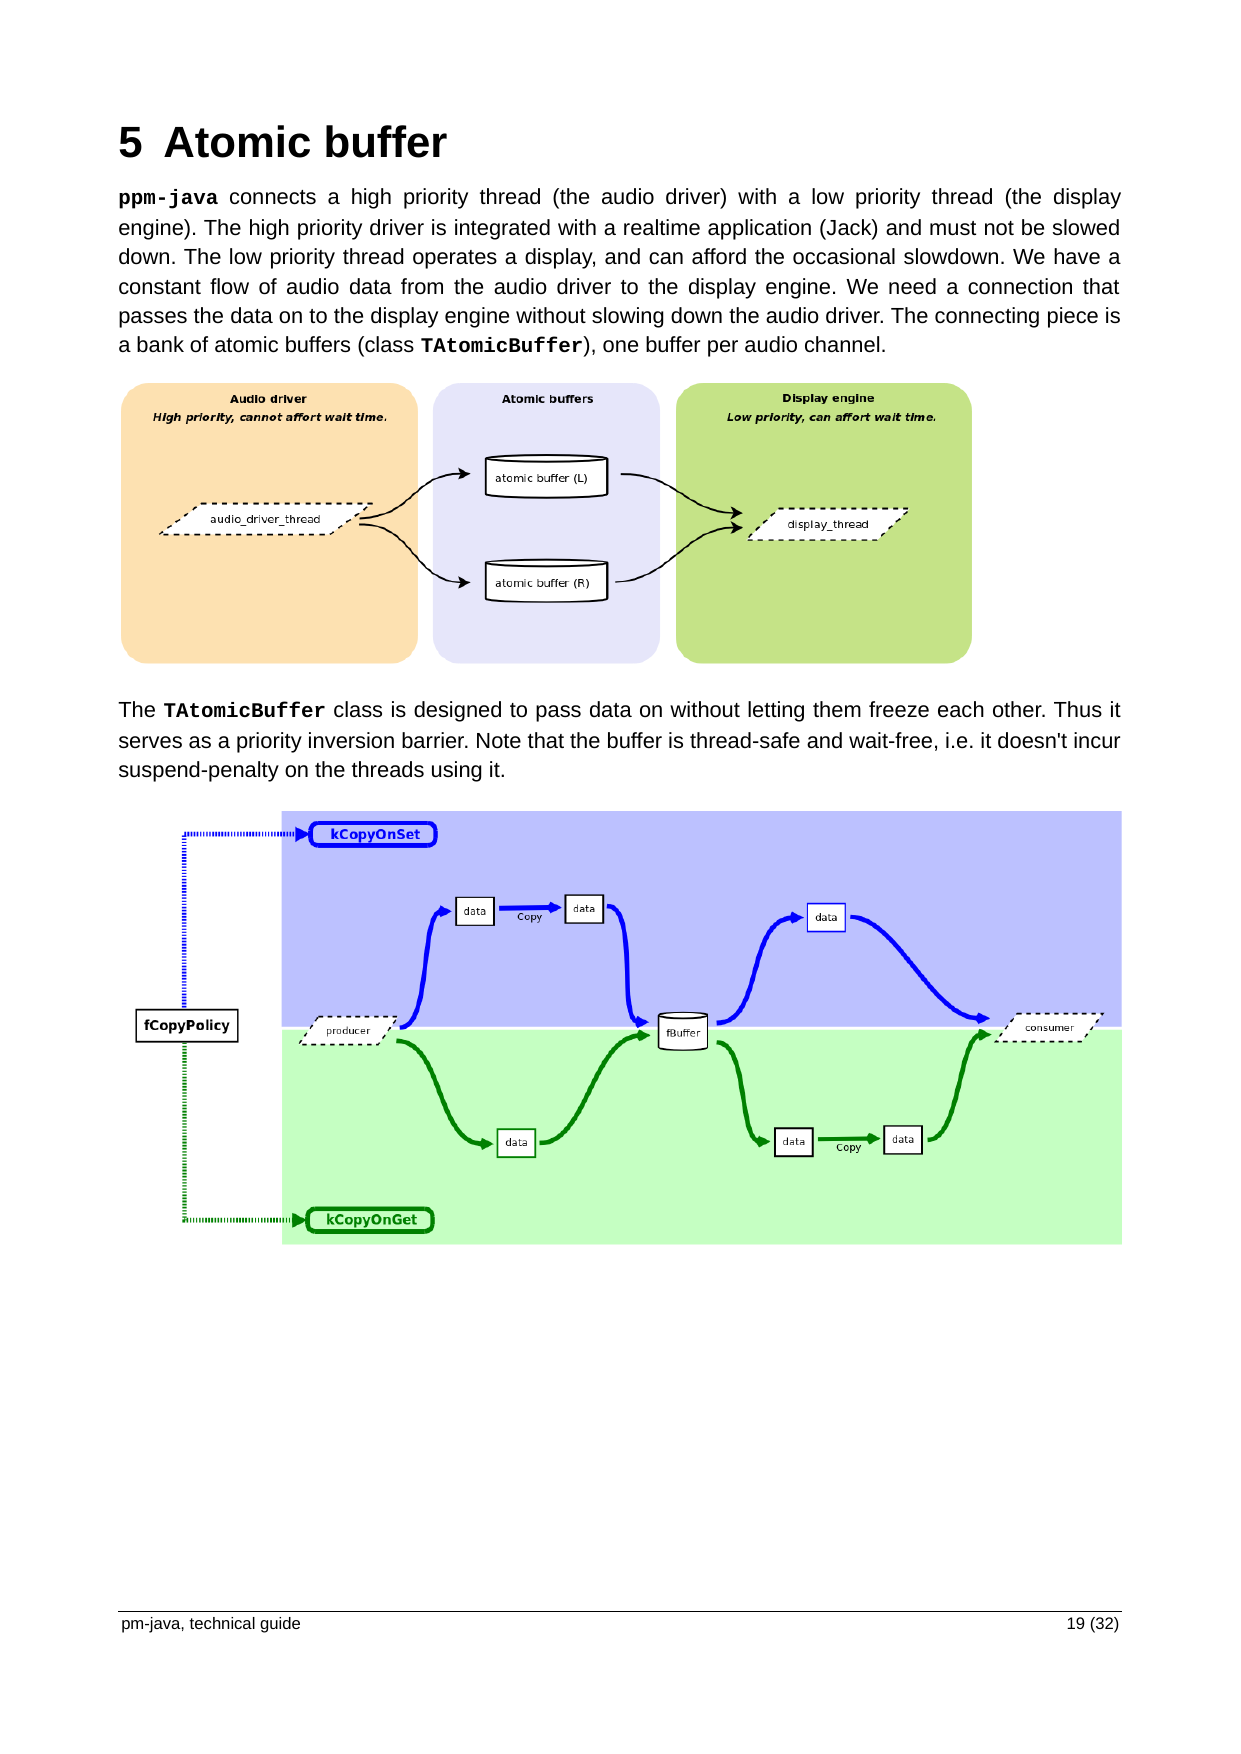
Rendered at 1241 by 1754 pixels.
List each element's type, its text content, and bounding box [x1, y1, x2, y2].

picture [118, 811, 1123, 1245]
text ppm-java connects a high priority thread (the audio driver) with a low priority thread (the display engine). The high priority driver is integrated with a realtime application (Jack) and must not be slowed down. The low priority thread operates a display, and can afford the occasional slowdown. We have a constant flow of audio data from the audio driver to the display engine. We need a connection that passes the data on to the display engine without slowing down the audio driver. The connecting piece is a bank of atomic buffers (class TAtomicBuffer), one buffer per audio channel. [118, 185, 1122, 359]
text The TAtomicBuffer class is designed to pass data on without letting them freeze each other. Thus it serves as a priority inversion barrier. Note that the buffer is thread-safe and wait-free, i.e. it doesn't incur suspend-penalty on the threads using it. [118, 664, 1122, 783]
picture [121, 383, 974, 664]
subtitle Atomic buffer [118, 118, 1122, 167]
